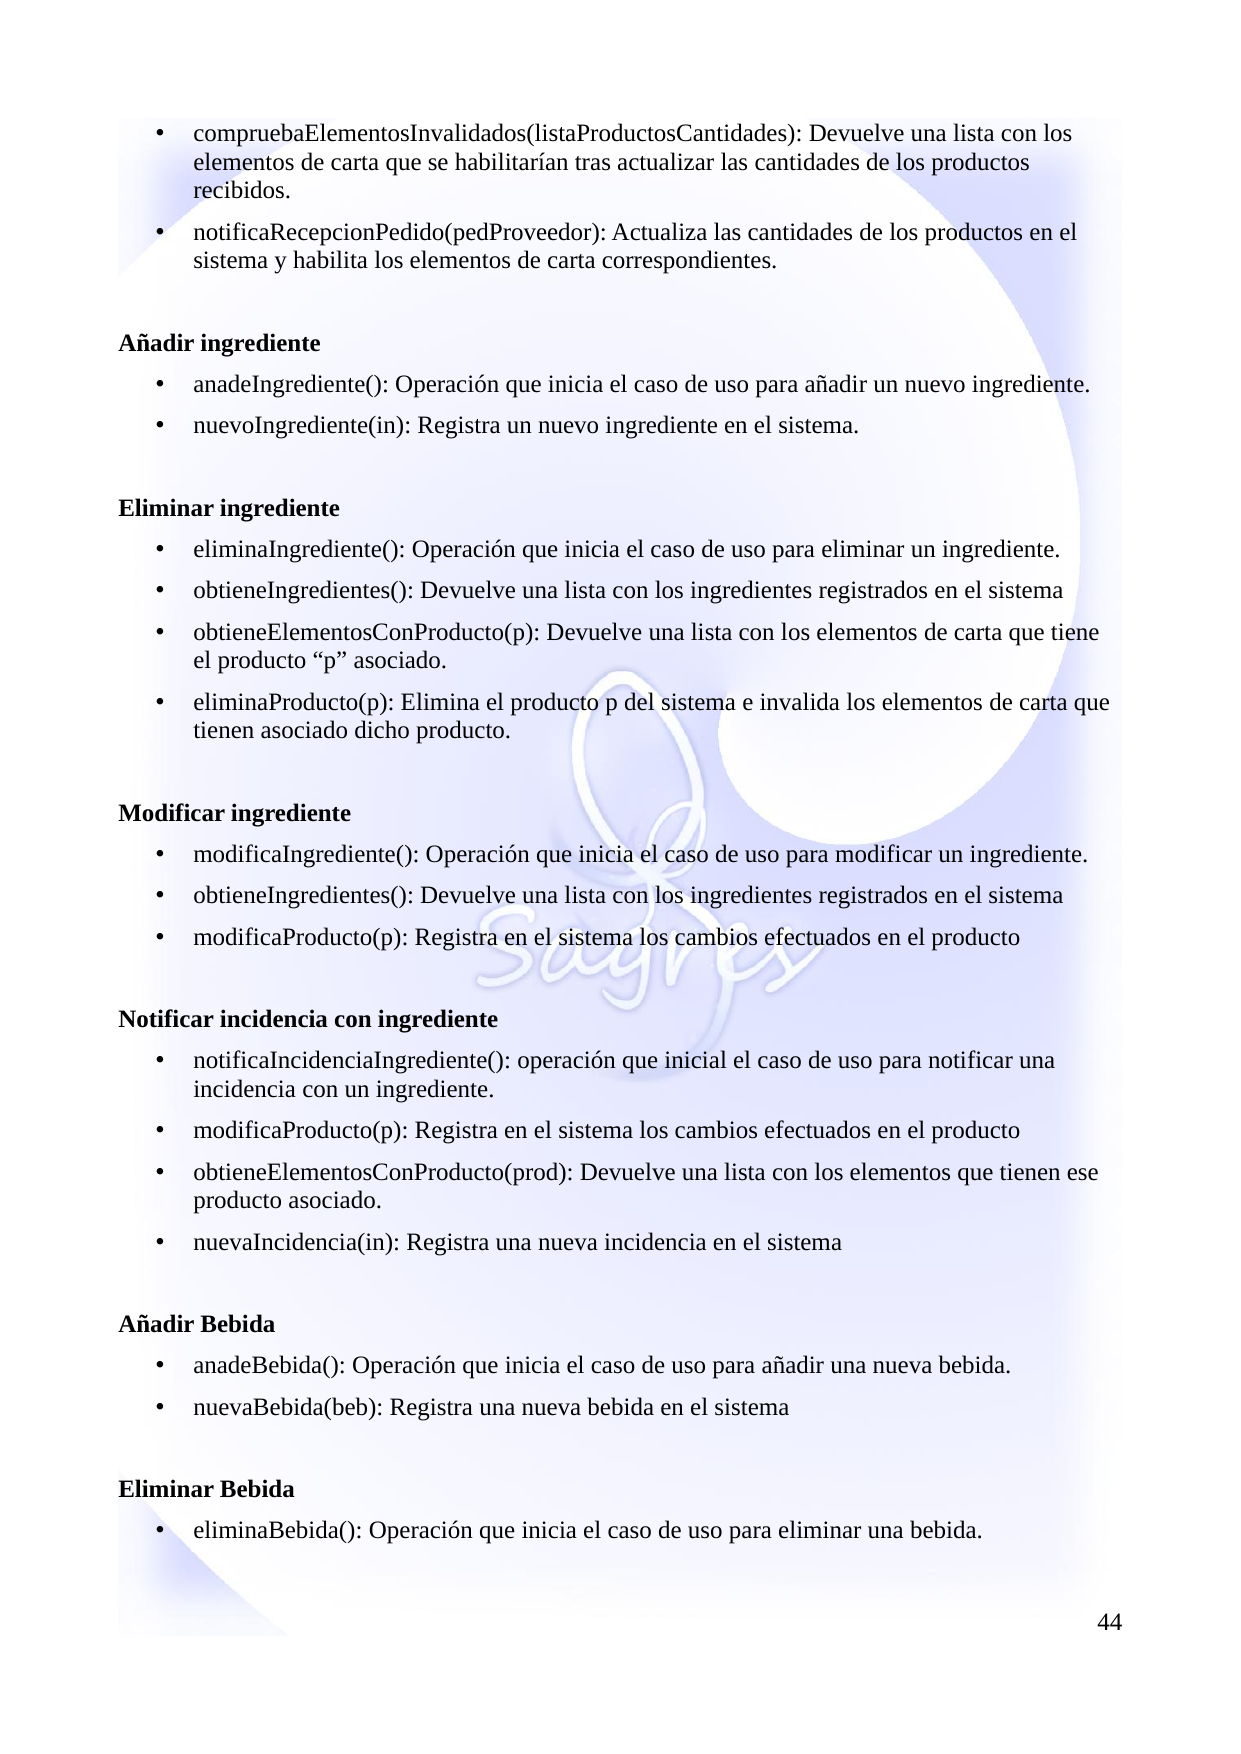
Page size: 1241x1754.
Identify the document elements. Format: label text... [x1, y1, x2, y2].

list nuevoIngrediente(in): Registra un nuevo ingrediente en el sistema. [156, 411, 1122, 439]
list obtieneIngredientes(): Devuelve una lista con los ingredientes registrados en el sistema [156, 881, 1122, 909]
list eliminaIngrediente(): Operación que inicia el caso de uso para eliminar un ingrediente. [156, 534, 1122, 563]
picture [118, 522, 1122, 798]
text Modificar ingrediente [118, 798, 1122, 827]
picture [118, 827, 1122, 1004]
list anadeIngrediente(): Operación que inicia el caso de uso para añadir un nuevo ingrediente. [156, 369, 1122, 398]
list eliminaProducto(p): Elimina el producto p del sistema e invalida los elementos de carta que tienen asociado dicho producto. [156, 687, 1122, 744]
list notificaIncidenciaIngrediente(): operación que inicial el caso de uso para notificar una incidencia con un ingrediente. [156, 1046, 1122, 1103]
list modificaIngrediente(): Operación que inicia el caso de uso para modificar un ingrediente. [156, 839, 1122, 868]
list obtieneElementosConProducto(prod): Devuelve una lista con los elementos que tienen ese producto asociado. [156, 1157, 1122, 1214]
text Añadir ingrediente [118, 328, 1122, 357]
picture [118, 118, 1122, 328]
list obtieneElementosConProducto(p): Devuelve una lista con los elementos de carta que tiene el producto “p” asociado. [156, 617, 1122, 674]
picture [118, 1033, 1122, 1309]
list modificaProducto(p): Registra en el sistema los cambios efectuados en el producto [156, 922, 1122, 951]
picture [118, 357, 1122, 493]
text Notificar incidencia con ingrediente [118, 1004, 1122, 1033]
text Eliminar ingrediente [118, 493, 1122, 522]
list eliminaBebida(): Operación que inicia el caso de uso para eliminar una bebida. [156, 1516, 1122, 1544]
list notificaRecepcionPedido(pedProveedor): Actualiza las cantidades de los productos en el sistema y habilita los elementos de carta correspondientes. [156, 217, 1122, 274]
list nuevaBebida(beb): Registra una nueva bebida en el sistema [156, 1392, 1122, 1421]
text Añadir Bebida [118, 1309, 1122, 1338]
text Eliminar Bebida [118, 1474, 1122, 1503]
picture [118, 1503, 1122, 1636]
list nuevaIncidencia(in): Registra una nueva incidencia en el sistema [156, 1227, 1122, 1256]
list modificaProducto(p): Registra en el sistema los cambios efectuados en el producto [156, 1116, 1122, 1144]
list anadeBebida(): Operación que inicia el caso de uso para añadir una nueva bebida. [156, 1351, 1122, 1379]
picture [118, 1338, 1122, 1474]
list compruebaElementosInvalidados(listaProductosCantidades): Devuelve una lista con los elementos de carta que se habilitarían tras actualizar las cantidades de los productos recibidos. [156, 118, 1122, 204]
list obtieneIngredientes(): Devuelve una lista con los ingredientes registrados en el sistema [156, 576, 1122, 604]
